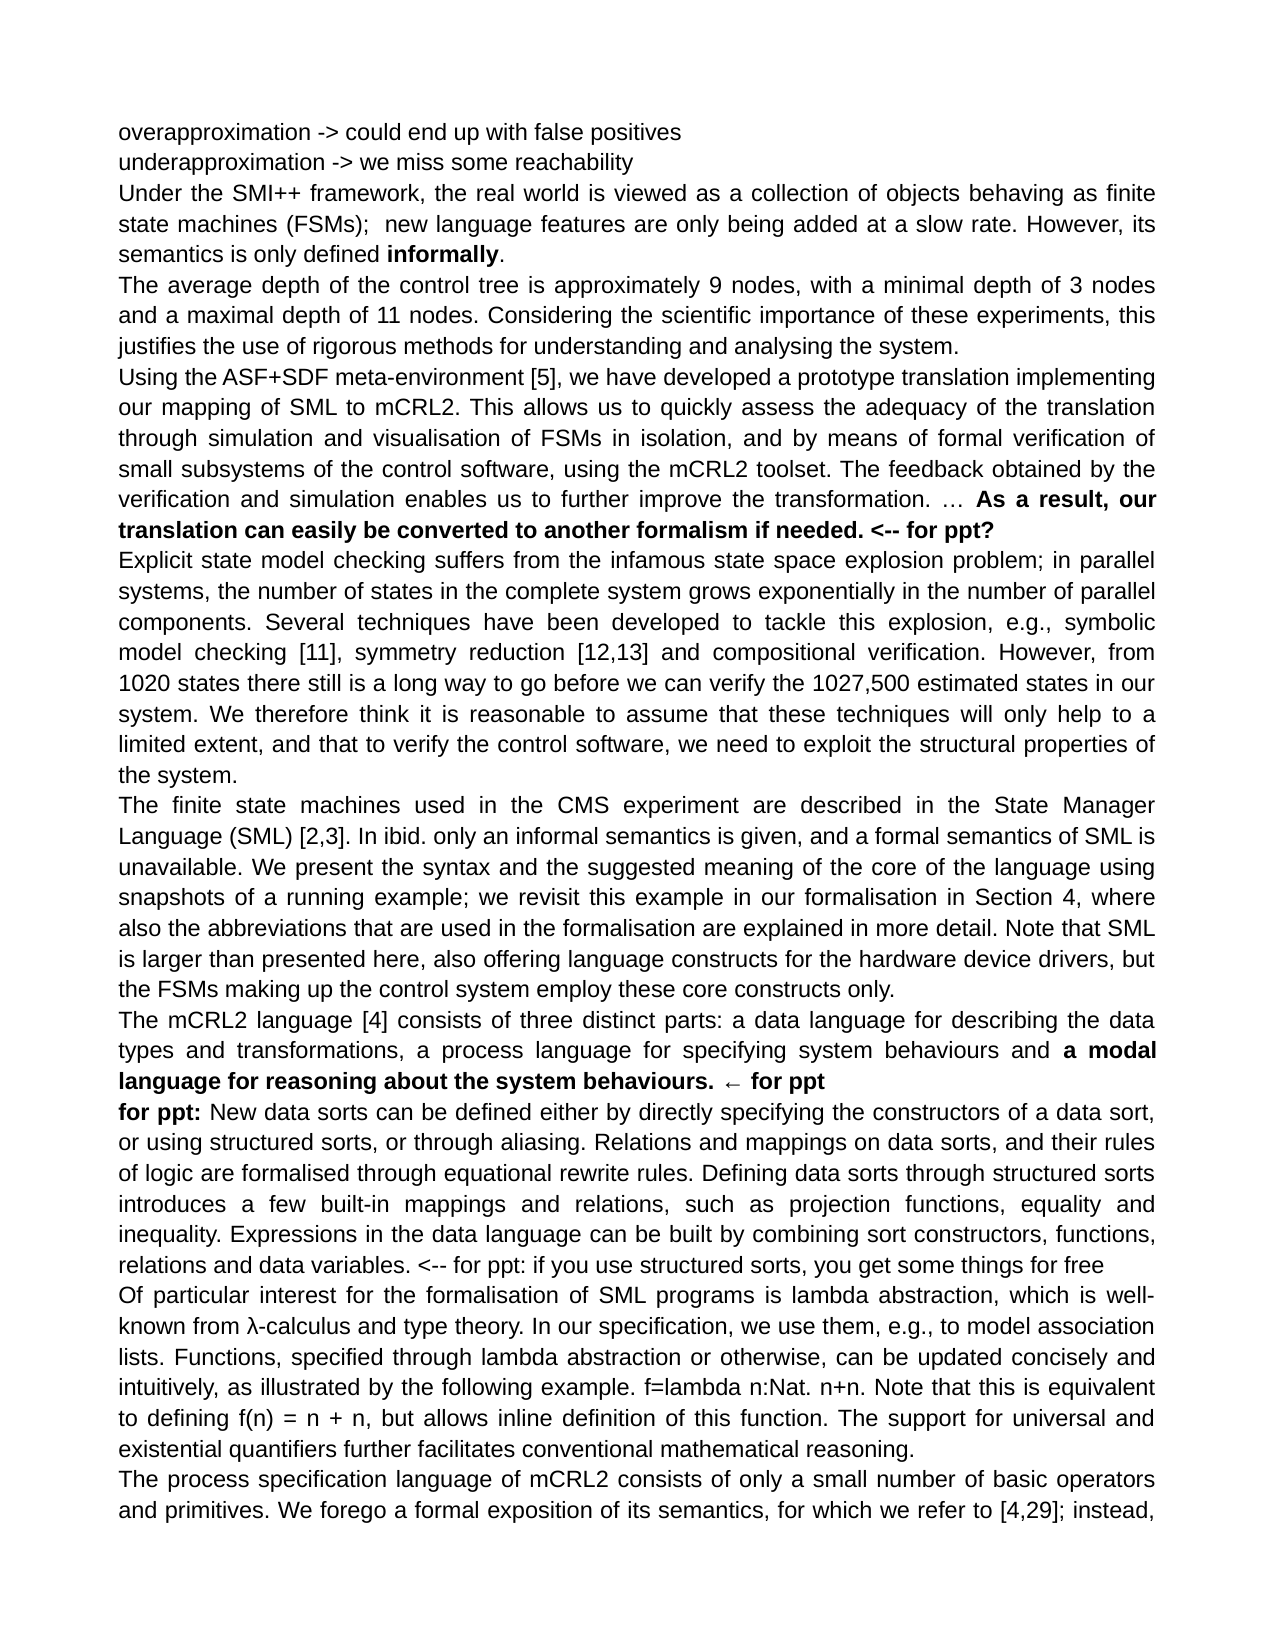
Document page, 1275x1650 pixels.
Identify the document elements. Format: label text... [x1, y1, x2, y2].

text underapproximation -> we miss some reachability [118, 149, 1157, 176]
text Using the ASF+SDF meta-environment [5], we have developed a prototype translation implementing our mapping of SML to mCRL2. This allows us to quickly assess the adequacy of the translation through simulation and visualisation of FSMs in isolation, and by means of formal verification of small subsystems of the control software, using the mCRL2 toolset. The feedback obtained by the verification and simulation enables us to further improve the transformation. … As a result, our translation can easily be converted to another formalism if needed. <-- for ppt? [118, 363, 1157, 543]
text Of particular interest for the formalisation of SML programs is lambda abstraction, which is well-known from λ-calculus and type theory. In our specification, we use them, e.g., to model association lists. Functions, specified through lambda abstraction or otherwise, can be updated concisely and intuitively, as illustrated by the following example. f=lambda n:Nat. n+n. Note that this is equivalent to defining f(n) = n + n, but allows inline definition of this function. The support for universal and existential quantifiers further facilitates conventional mathematical reasoning. [118, 1282, 1157, 1462]
text The mCRL2 language [4] consists of three distinct parts: a data language for describing the data types and transformations, a process language for specifying system behaviours and a modal language for reasoning about the system behaviours. ← for ppt [118, 1006, 1157, 1094]
text Under the SMI++ framework, the real world is viewed as a collection of objects behaving as finite state machines (FSMs); new language features are only being added at a slow rate. However, its semantics is only defined informally. [118, 179, 1157, 267]
text The average depth of the control tree is approximately 9 nodes, with a minimal depth of 3 nodes and a maximal depth of 11 nodes. Considering the scientific importance of these experiments, this justifies the use of rigorous methods for understanding and analysing the system. [118, 271, 1157, 359]
text overapproximation -> could end up with false positives [118, 118, 1157, 145]
text The process specification language of mCRL2 consists of only a small number of basic operators and primitives. We forego a formal exposition of its semantics, for which we refer to [4,29]; instead, [118, 1466, 1157, 1523]
text for ppt: New data sorts can be defined either by directly specifying the constructors of a data sort, or using structured sorts, or through aliasing. Relations and mappings on data sorts, and their rules of logic are formalised through equational rewrite rules. Defining data sorts through structured sorts introduces a few built-in mappings and relations, such as projection functions, equality and inequality. Expressions in the data language can be built by combining sort constructors, functions, relations and data variables. <-- for ppt: if you use structured sorts, you get some things for free [118, 1098, 1157, 1278]
text Explicit state model checking suffers from the infamous state space explosion problem; in parallel systems, the number of states in the complete system grows exponentially in the number of parallel components. Several techniques have been developed to tackle this explosion, e.g., symbolic model checking [11], symmetry reduction [12,13] and compositional verification. However, from 1020 states there still is a long way to go before we can verify the 1027,500 estimated states in our system. We therefore think it is reasonable to assume that these techniques will only help to a limited extent, and that to verify the control software, we need to exploit the structural properties of the system. [118, 547, 1157, 788]
text The finite state machines used in the CMS experiment are described in the State Manager Language (SML) [2,3]. In ibid. only an informal semantics is given, and a formal semantics of SML is unavailable. We present the syntax and the suggested meaning of the core of the language using snapshots of a running example; we revisit this example in our formalisation in Section 4, where also the abbreviations that are used in the formalisation are explained in more detail. Note that SML is larger than presented here, also offering language constructs for the hardware device drivers, but the FSMs making up the control system employ these core constructs only. [118, 792, 1157, 1002]
